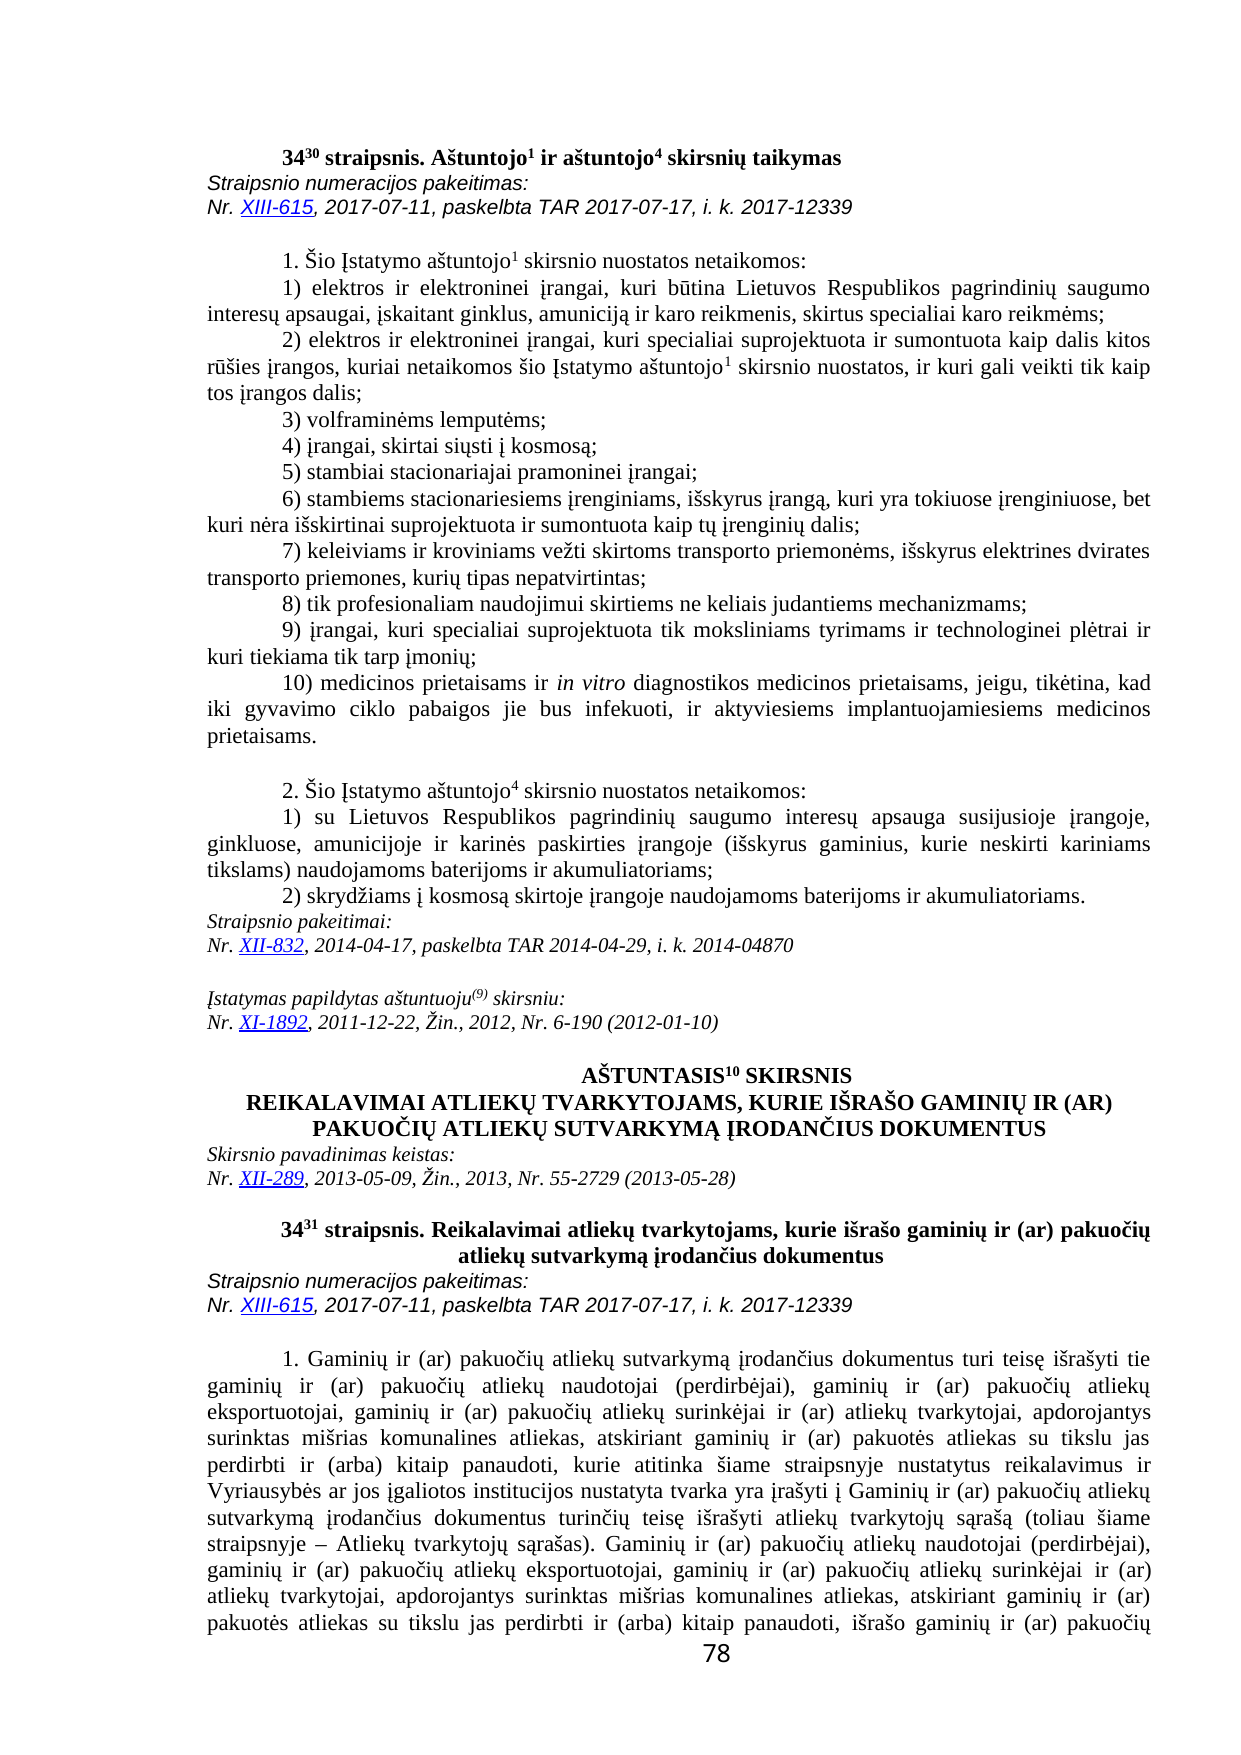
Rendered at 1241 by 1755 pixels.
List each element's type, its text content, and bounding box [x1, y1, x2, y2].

text Nr. XII-289, 2013-05-09, Žin., 2013, Nr. 55-2729 (2013-05-28) [207, 1166, 1152, 1190]
text 8) tik profesionaliam naudojimui skirtiems ne keliais judantiems mechanizmams; [207, 590, 1152, 616]
text 9) įrangai, kuri specialiai suprojektuota tik moksliniams tyrimams ir technologinei plėtrai ir kuri tiekiama tik tarp įmonių; [207, 616, 1152, 669]
text Nr. XIII-615, 2017-07-11, paskelbta TAR 2017-07-17, i. k. 2017-12339 [207, 1293, 1152, 1317]
text 3430 straipsnis. Aštuntojo1 ir aštuntojo4 skirsnių taikymas [207, 144, 1152, 171]
text 2) elektros ir elektroninei įrangai, kuri specialiai suprojektuota ir sumontuota kaip dalis kitos rūšies įrangos, kuriai netaikomos šio Įstatymo aštuntojo1 skirsnio nuostatos, ir kuri gali veikti tik kaip tos įrangos dalis; [207, 327, 1152, 406]
text 1. Šio Įstatymo aštuntojo1 skirsnio nuostatos netaikomos: [207, 247, 1152, 274]
text REIKALAVIMAI ATLIEKŲ TVARKYTOJAMS, KURIE IŠRAŠO GAMINIŲ IR (AR) PAKUOČIŲ ATLIEKŲ SUTVARKYMĄ ĮRODANČIUS DOKUMENTUS [207, 1089, 1152, 1142]
text 4) įrangai, skirtai siųsti į kosmosą; [207, 432, 1152, 458]
text Įstatymas papildytas aštuntuoju(9) skirsniu: [207, 986, 1152, 1010]
text 7) keleiviams ir kroviniams vežti skirtoms transporto priemonėms, išskyrus elektrines dvirates transporto priemones, kurių tipas nepatvirtintas; [207, 537, 1152, 590]
text Skirsnio pavadinimas keistas: [207, 1142, 1152, 1166]
text 2. Šio Įstatymo aštuntojo4 skirsnio nuostatos netaikomos: [207, 777, 1152, 803]
text 2) skrydžiams į kosmosą skirtoje įrangoje naudojamoms baterijoms ir akumuliatoriams. [207, 882, 1152, 909]
text 1) su Lietuvos Respublikos pagrindinių saugumo interesų apsauga susijusioje įrangoje, ginkluose, amunicijoje ir karinės paskirties įrangoje (išskyrus gaminius, kurie neskirti kariniams tikslams) naudojamoms baterijoms ir akumuliatoriams; [207, 803, 1152, 882]
text Nr. XII-832, 2014-04-17, paskelbta TAR 2014-04-29, i. k. 2014-04870 [207, 933, 1152, 957]
text 6) stambiems stacionariesiems įrenginiams, išskyrus įrangą, kuri yra tokiuose įrenginiuose, bet kuri nėra išskirtinai suprojektuota ir sumontuota kaip tų įrenginių dalis; [207, 485, 1152, 537]
text Straipsnio pakeitimai: [207, 909, 1152, 933]
text 10) medicinos prietaisams ir in vitro diagnostikos medicinos prietaisams, jeigu, tikėtina, kad iki gyvavimo ciklo pabaigos jie bus infekuoti, ir aktyviesiems implantuojamiesiems medicinos prietaisams. [207, 669, 1152, 748]
text Nr. XI-1892, 2011-12-22, Žin., 2012, Nr. 6-190 (2012-01-10) [207, 1010, 1152, 1034]
text Straipsnio numeracijos pakeitimas: [207, 1269, 1152, 1293]
text Nr. XIII-615, 2017-07-11, paskelbta TAR 2017-07-17, i. k. 2017-12339 [207, 195, 1152, 219]
text 5) stambiai stacionariajai pramoninei įrangai; [207, 458, 1152, 485]
text 3431 straipsnis. Reikalavimai atliekų tvarkytojams, kurie išrašo gaminių ir (ar) pakuočių atliekų sutvarkymą įrodančius dokumentus [281, 1216, 1152, 1269]
text 1) elektros ir elektroninei įrangai, kuri būtina Lietuvos Respublikos pagrindinių saugumo interesų apsaugai, įskaitant ginklus, amuniciją ir karo reikmenis, skirtus specialiai karo reikmėms; [207, 274, 1152, 327]
text 3) volframinėms lemputėms; [207, 406, 1152, 432]
text 1. Gaminių ir (ar) pakuočių atliekų sutvarkymą įrodančius dokumentus turi teisę išrašyti tie gaminių ir (ar) pakuočių atliekų naudotojai (perdirbėjai), gaminių ir (ar) pakuočių atliekų eksportuotojai, gaminių ir (ar) pakuočių atliekų surinkėjai ir (ar) atliekų tvarkytojai, apdorojantys surinktas mišrias komunalines atliekas, atskiriant gaminių ir (ar) pakuotės atliekas su tikslu jas perdirbti ir (arba) kitaip panaudoti, kurie atitinka šiame straipsnyje nustatytus reikalavimus ir Vyriausybės ar jos įgaliotos institucijos nustatyta tvarka yra įrašyti į Gaminių ir (ar) pakuočių atliekų sutvarkymą įrodančius dokumentus turinčių teisę išrašyti atliekų tvarkytojų sąrašą (toliau šiame straipsnyje – Atliekų tvarkytojų sąrašas). Gaminių ir (ar) pakuočių atliekų naudotojai (perdirbėjai), gaminių ir (ar) pakuočių atliekų eksportuotojai, gaminių ir (ar) pakuočių atliekų surinkėjai ir (ar) atliekų tvarkytojai, apdorojantys surinktas mišrias komunalines atliekas, atskiriant gaminių ir (ar) pakuotės atliekas su tikslu jas perdirbti ir (arba) kitaip panaudoti, išrašo gaminių ir (ar) pakuočių [207, 1345, 1152, 1635]
text AŠTUNTASIS10 SKIRSNIS [207, 1062, 1152, 1089]
text Straipsnio numeracijos pakeitimas: [207, 171, 1152, 195]
